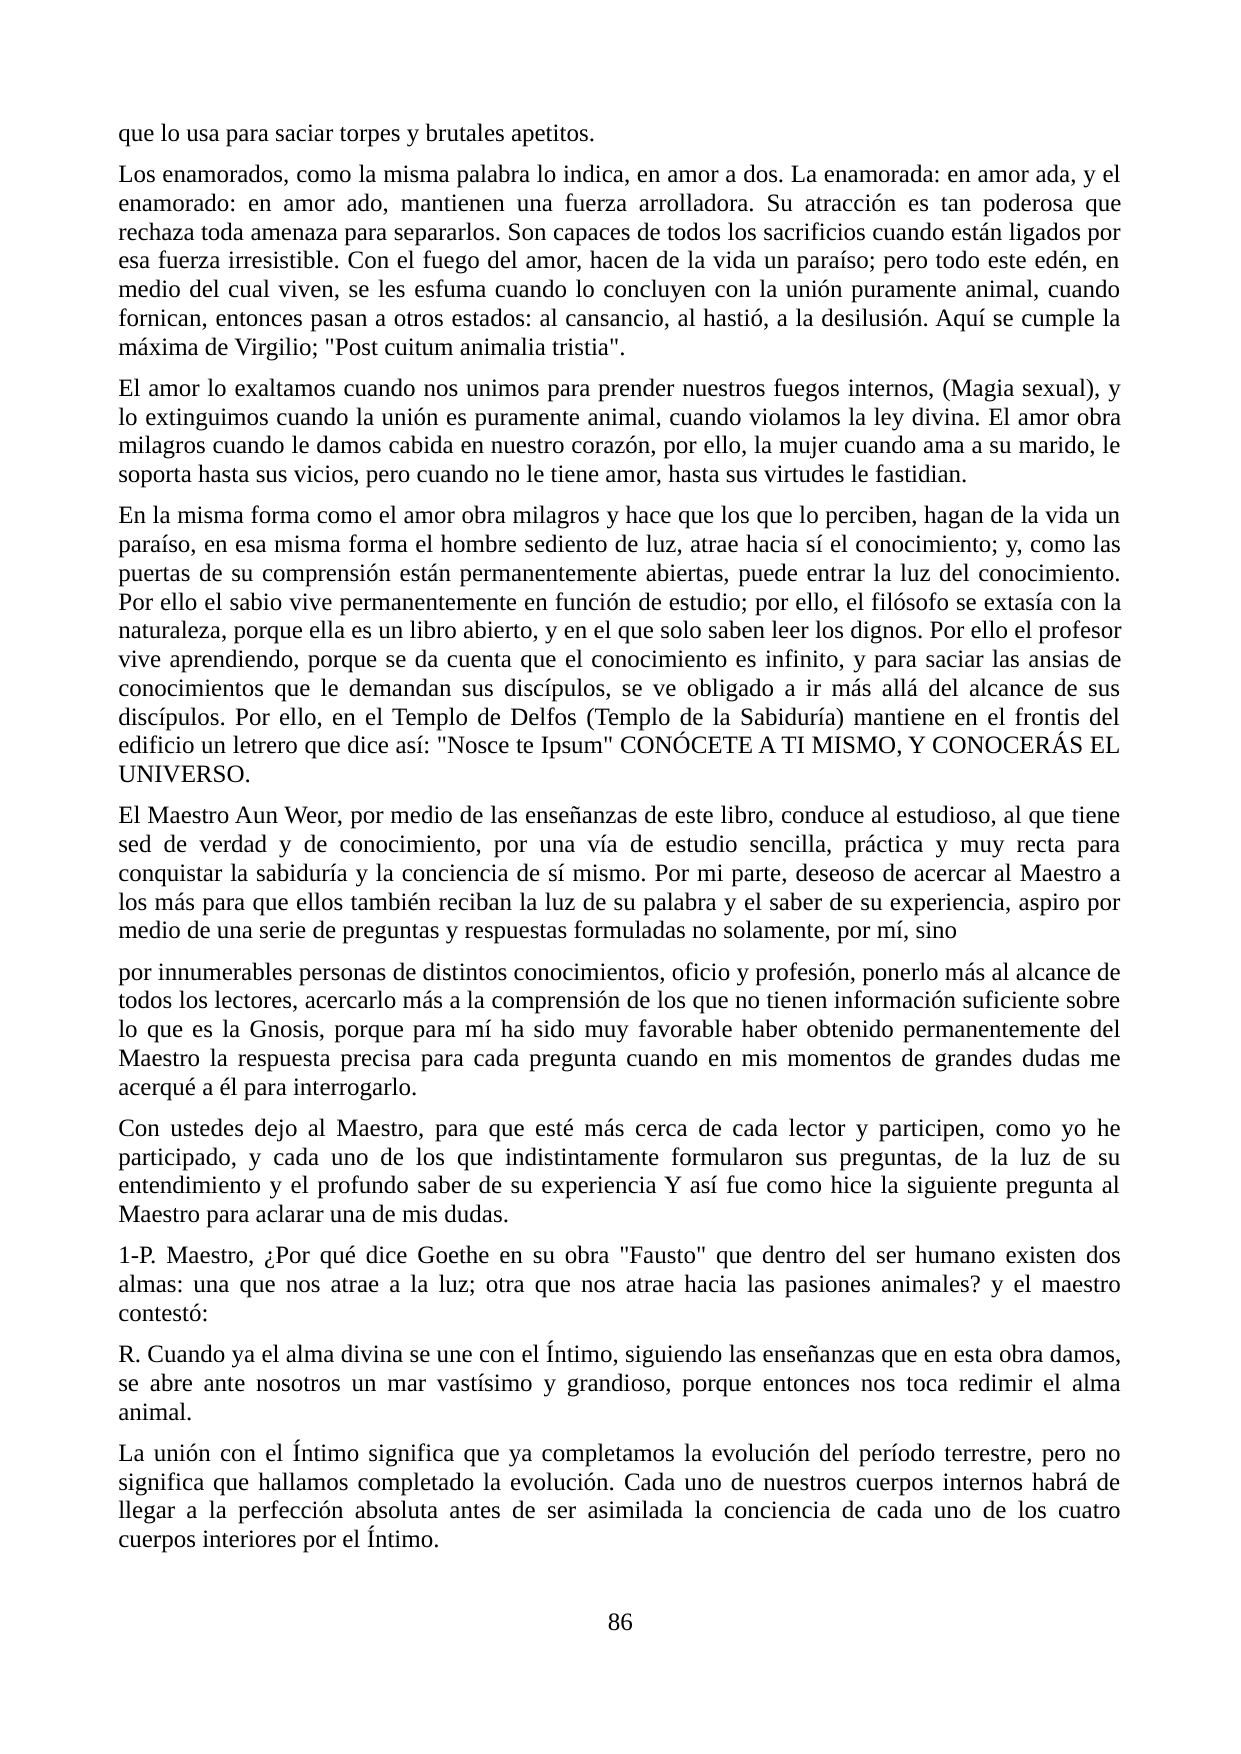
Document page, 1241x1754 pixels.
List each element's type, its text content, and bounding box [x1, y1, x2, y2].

text 1-P. Maestro, ¿Por qué dice Goethe en su obra "Fausto" que dentro del ser humano existen dos almas: una que nos atrae a la luz; otra que nos atrae hacia las pasiones animales? y el maestro contestó: [118, 1241, 1122, 1327]
text R. Cuando ya el alma divina se une con el Íntimo, siguiendo las enseñanzas que en esta obra damos, se abre ante nosotros un mar vastísimo y grandioso, porque entonces nos toca redimir el alma animal. [118, 1339, 1122, 1426]
text En la misma forma como el amor obra milagros y hace que los que lo perciben, hagan de la vida un paraíso, en esa misma forma el hombre sediento de luz, atrae hacia sí el conocimiento; y, como las puertas de su comprensión están permanentemente abiertas, puede entrar la luz del conocimiento. Por ello el sabio vive permanentemente en función de estudio; por ello, el filósofo se extasía con la naturaleza, porque ella es un libro abierto, y en el que solo saben leer los dignos. Por ello el profesor vive aprendiendo, porque se da cuenta que el conocimiento es infinito, y para saciar las ansias de conocimientos que le demandan sus discípulos, se ve obligado a ir más allá del alcance de sus discípulos. Por ello, en el Templo de Delfos (Templo de la Sabiduría) mantiene en el frontis del edificio un letrero que dice así: "Nosce te Ipsum" CONÓCETE A TI MISMO, Y CONOCERÁS EL UNIVERSO. [118, 501, 1122, 788]
text por innumerables personas de distintos conocimientos, oficio y profesión, ponerlo más al alcance de todos los lectores, acercarlo más a la comprensión de los que no tienen información suficiente sobre lo que es la Gnosis, porque para mí ha sido muy favorable haber obtenido permanentemente del Maestro la respuesta precisa para cada pregunta cuando en mis momentos de grandes dudas me acerqué a él para interrogarlo. [118, 957, 1122, 1101]
text que lo usa para saciar torpes y brutales apetitos. [118, 118, 1122, 147]
text Los enamorados, como la misma palabra lo indica, en amor a dos. La enamorada: en amor ada, y el enamorado: en amor ado, mantienen una fuerza arrolladora. Su atracción es tan poderosa que rechaza toda amenaza para separarlos. Son capaces de todos los sacrificios cuando están ligados por esa fuerza irresistible. Con el fuego del amor, hacen de la vida un paraíso; pero todo este edén, en medio del cual viven, se les esfuma cuando lo concluyen con la unión puramente animal, cuando fornican, entonces pasan a otros estados: al cansancio, al hastió, a la desilusión. Aquí se cumple la máxima de Virgilio; "Post cuitum animalia tristia". [118, 159, 1122, 361]
text El Maestro Aun Weor, por medio de las enseñanzas de este libro, conduce al estudioso, al que tiene sed de verdad y de conocimiento, por una vía de estudio sencilla, práctica y muy recta para conquistar la sabiduría y la conciencia de sí mismo. Por mi parte, deseoso de acercar al Maestro a los más para que ellos también reciban la luz de su palabra y el saber de su experiencia, aspiro por medio de una serie de preguntas y respuestas formuladas no solamente, por mí, sino [118, 801, 1122, 944]
text El amor lo exaltamos cuando nos unimos para prender nuestros fuegos internos, (Magia sexual), y lo extinguimos cuando la unión es puramente animal, cuando violamos la ley divina. El amor obra milagros cuando le damos cabida en nuestro corazón, por ello, la mujer cuando ama a su marido, le soporta hasta sus vicios, pero cuando no le tiene amor, hasta sus virtudes le fastidian. [118, 373, 1122, 488]
text La unión con el Íntimo significa que ya completamos la evolución del período terrestre, pero no significa que hallamos completado la evolución. Cada uno de nuestros cuerpos internos habrá de llegar a la perfección absoluta antes de ser asimilada la conciencia de cada uno de los cuatro cuerpos interiores por el Íntimo. [118, 1438, 1122, 1553]
text Con ustedes dejo al Maestro, para que esté más cerca de cada lector y participen, como yo he participado, y cada uno de los que indistintamente formularon sus preguntas, de la luz de su entendimiento y el profundo saber de su experiencia Y así fue como hice la siguiente pregunta al Maestro para aclarar una de mis dudas. [118, 1113, 1122, 1228]
